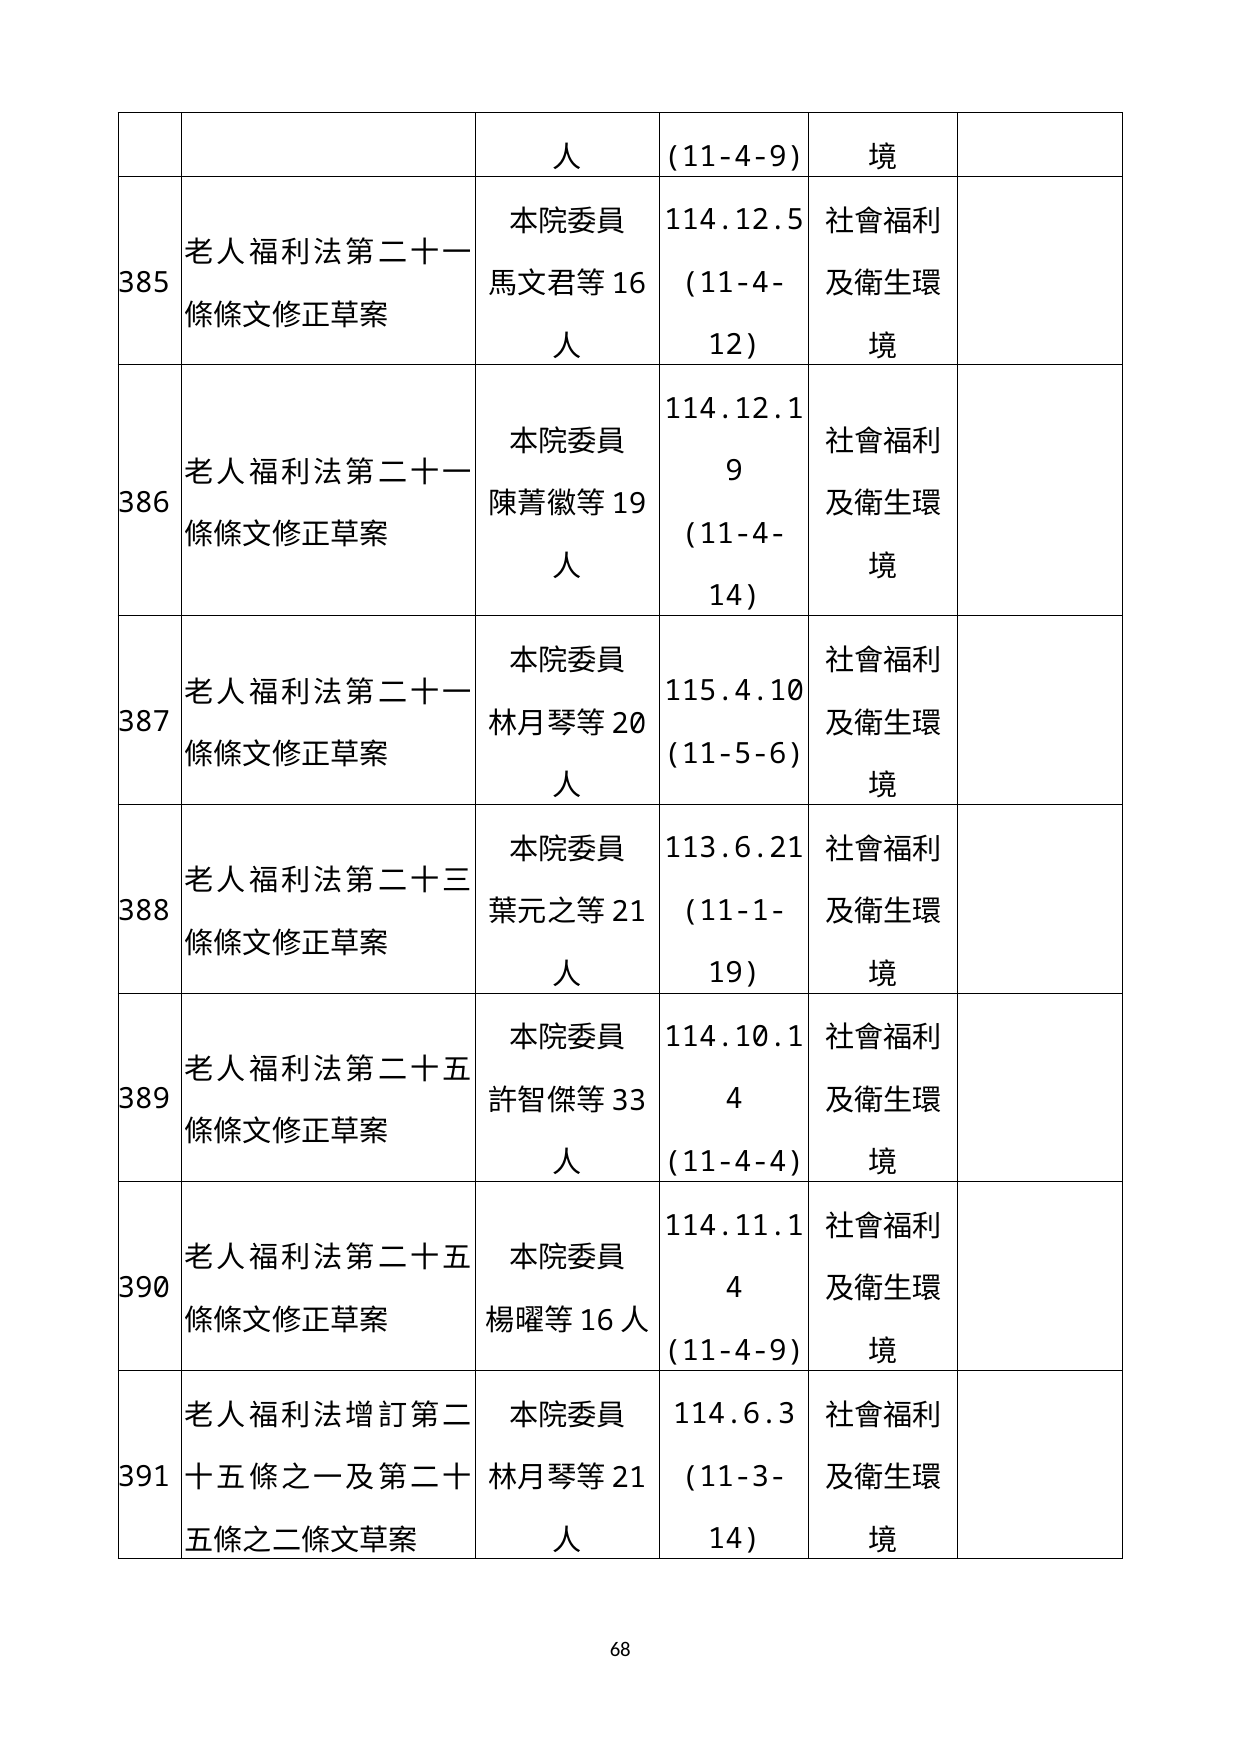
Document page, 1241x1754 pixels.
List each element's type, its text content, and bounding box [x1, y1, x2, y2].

table_cell [958, 1371, 1122, 1558]
table_cell 社會福利及衛生環境 [809, 1182, 957, 1369]
table_cell 老人福利法第二十一條條文修正草案 [182, 616, 475, 804]
table_cell 老人福利法第二十一條條文修正草案 [182, 177, 475, 364]
table_cell 本院委員 楊曜等16人 [476, 1182, 659, 1369]
table_cell 本院委員 林月琴等21人 [476, 1371, 659, 1558]
table_cell [119, 365, 181, 615]
table_cell [958, 177, 1122, 364]
table_cell 老人福利法第二十五條條文修正草案 [182, 1182, 475, 1369]
table_cell [119, 616, 181, 804]
table_cell 本院委員 林月琴等20人 [476, 616, 659, 804]
table_cell 境 [809, 113, 957, 176]
table_cell 114.10.14 (11-4-4) [660, 994, 808, 1181]
table_cell [119, 1371, 181, 1558]
table_cell 115.4.10 (11-5-6) [660, 616, 808, 804]
table_cell [958, 113, 1122, 176]
table_cell 本院委員 許智傑等33人 [476, 994, 659, 1181]
table_cell 社會福利及衛生環境 [809, 805, 957, 992]
table_cell [958, 994, 1122, 1181]
table_cell 社會福利及衛生環境 [809, 616, 957, 804]
table_cell 社會福利及衛生環境 [809, 365, 957, 615]
table_cell [119, 994, 181, 1181]
table_cell [958, 616, 1122, 804]
table_cell 本院委員 馬文君等16人 [476, 177, 659, 364]
table_cell [119, 805, 181, 992]
table_cell 老人福利法第二十三條條文修正草案 [182, 805, 475, 992]
table_cell [958, 365, 1122, 615]
table_cell 114.12.5 (11-4-12) [660, 177, 808, 364]
table_cell 人 [476, 113, 659, 176]
table_cell [958, 1182, 1122, 1369]
table_cell [958, 805, 1122, 992]
table_cell [119, 1182, 181, 1369]
table_cell [182, 113, 475, 176]
table_cell [119, 177, 181, 364]
table_cell [119, 113, 181, 176]
table_cell 113.6.21 (11-1-19) [660, 805, 808, 992]
table_cell 社會福利及衛生環境 [809, 994, 957, 1181]
table_cell 老人福利法增訂第二十五條之一及第二十五條之二條文草案 [182, 1371, 475, 1558]
table_cell (11-4-9) [660, 113, 808, 176]
table_cell 老人福利法第二十一條條文修正草案 [182, 365, 475, 615]
table_cell 老人福利法第二十五條條文修正草案 [182, 994, 475, 1181]
table_cell 114.11.14 (11-4-9) [660, 1182, 808, 1369]
table_cell 社會福利及衛生環境 [809, 177, 957, 364]
table_cell 本院委員 陳菁徽等19人 [476, 365, 659, 615]
table_cell 本院委員 葉元之等21人 [476, 805, 659, 992]
table_cell 社會福利及衛生環境 [809, 1371, 957, 1558]
table_cell 114.6.3 (11-3-14) [660, 1371, 808, 1558]
table_cell 114.12.19 (11-4-14) [660, 365, 808, 615]
